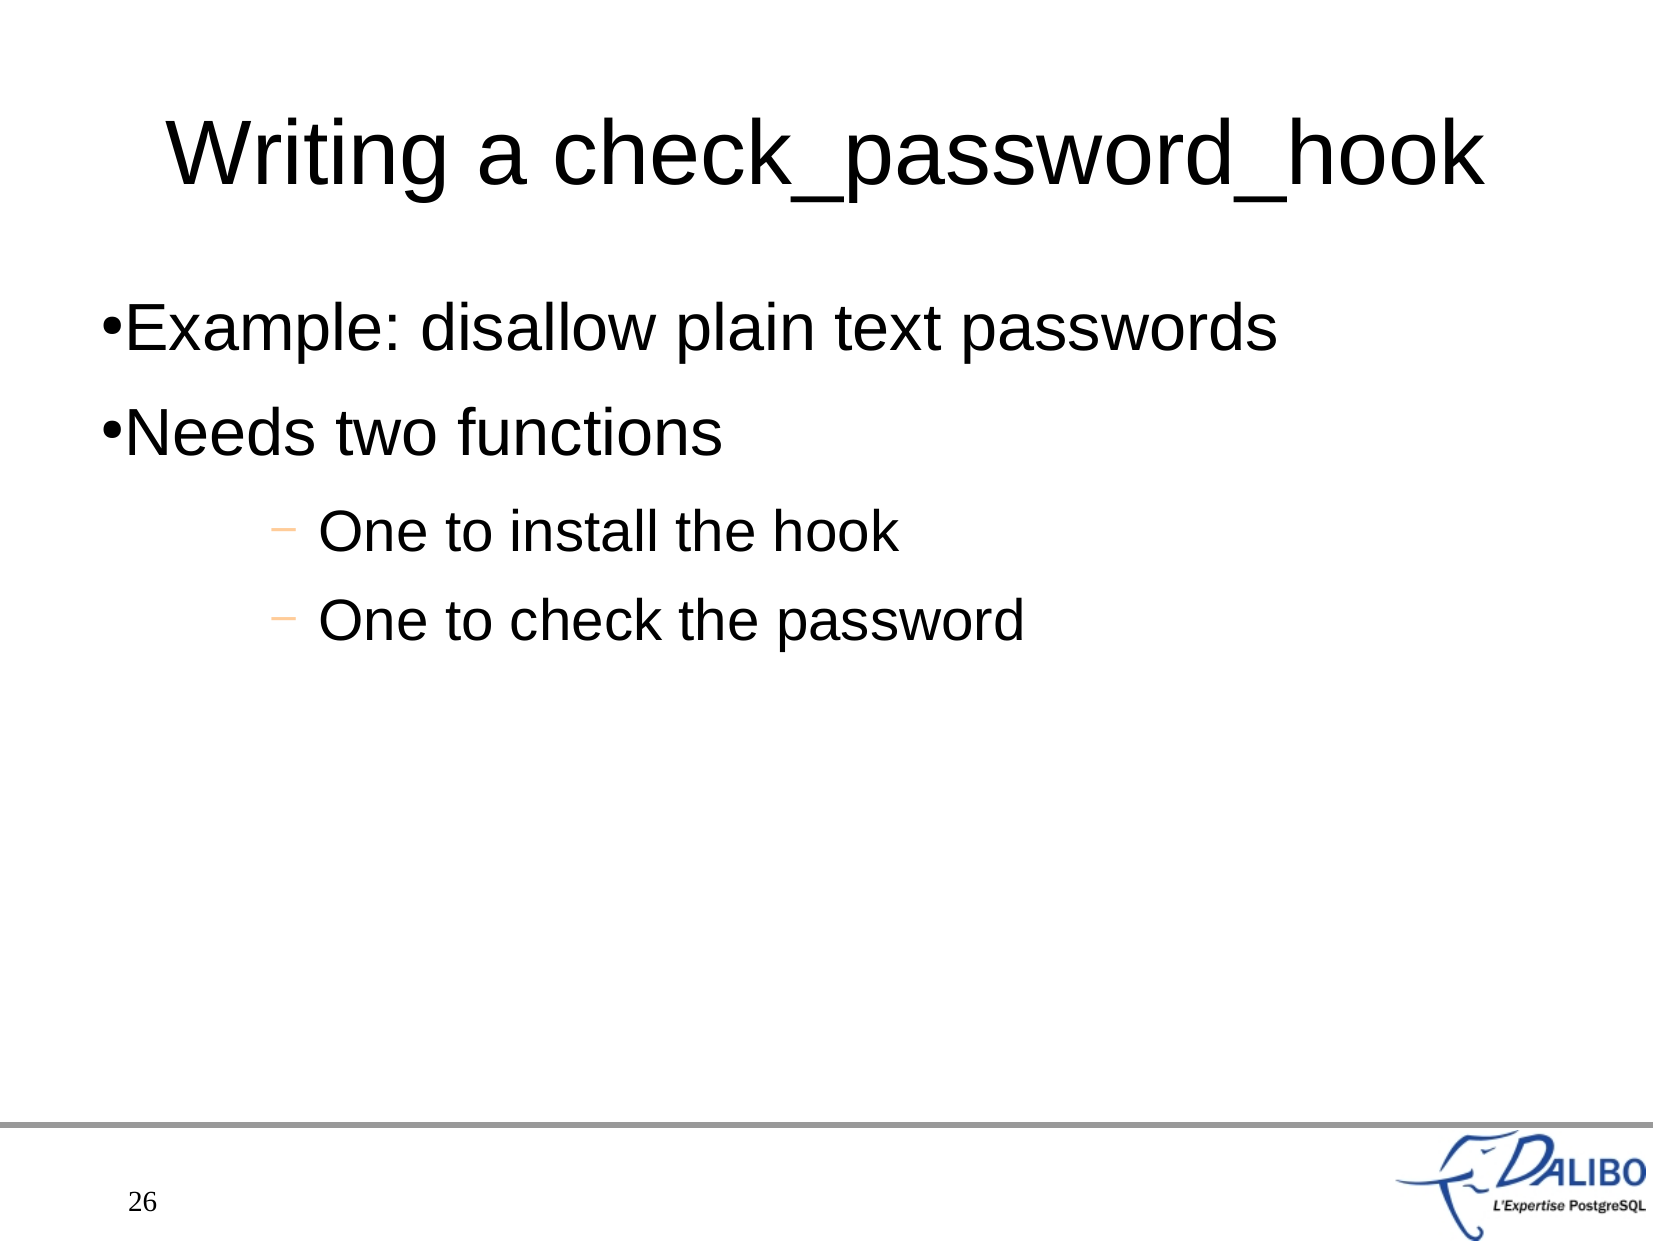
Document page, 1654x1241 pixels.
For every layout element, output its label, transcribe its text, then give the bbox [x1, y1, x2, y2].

picture [1395, 1130, 1646, 1241]
title Writing a check_password_hook [82, 49, 1571, 257]
list Example: disallow plain text passwords Needs two functions One to install the hook One to check the password [82, 290, 1571, 1109]
